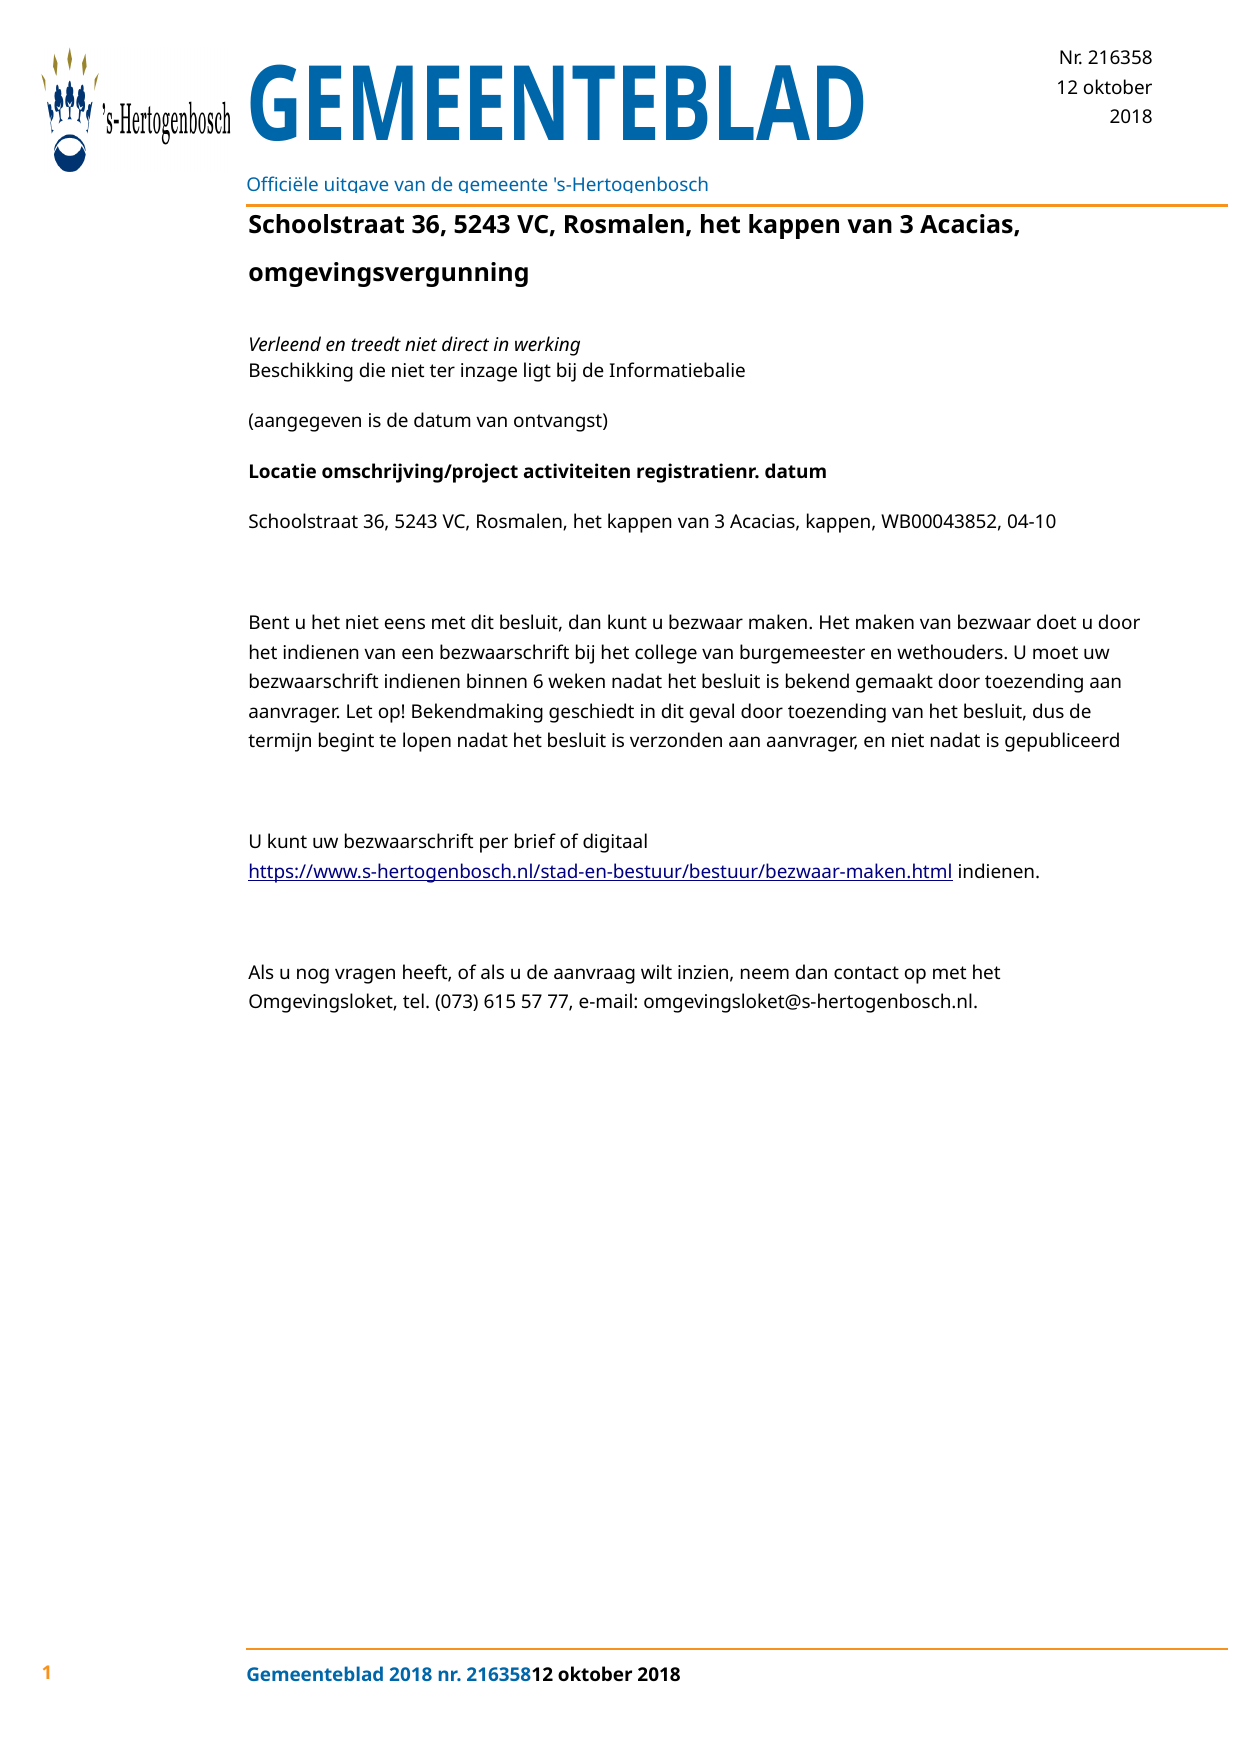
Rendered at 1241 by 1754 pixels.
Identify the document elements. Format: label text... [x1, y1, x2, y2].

text Locatie omschrijving/project activiteiten registratienr. datum [248, 458, 1152, 484]
text Schoolstraat 36, 5243 VC, Rosmalen, het kappen van 3 Acacias, omgevingsvergunning [248, 207, 1152, 288]
text Beschikking die niet ter inzage ligt bij de Informatiebalie [248, 357, 1152, 383]
text (aangegeven is de datum van ontvangst) [248, 408, 1152, 433]
picture [41, 47, 231, 172]
text Als u nog vragen heeft, of als u de aanvraag wilt inzien, neem dan contact op met het Omgevingsloket, tel. (073) 615 57 77, e-mail: omgevingsloket@s-hertogenbosch.nl. [248, 959, 1152, 1014]
text Bent u het niet eens met dit besluit, dan kunt u bezwaar maken. Het maken van bezwaar doet u door het indienen van een bezwaarschrift bij het college van burgemeester en wethouders. U moet uw bezwaarschrift indienen binnen 6 weken nadat het besluit is bekend gemaakt door toezending aan aanvrager. Let op! Bekendmaking geschiedt in dit geval door toezending van het besluit, dus de termijn begint te lopen nadat het besluit is verzonden aan aanvrager, en niet nadat is gepubliceerd [248, 609, 1152, 753]
text Schoolstraat 36, 5243 VC, Rosmalen, het kappen van 3 Acacias, kappen, WB00043852, 04-10 [248, 508, 1152, 534]
text U kunt uw bezwaarschrift per brief of digitaal https://www.s-hertogenbosch.nl/stad-en-bestuur/bestuur/bezwaar-maken.html indienen. [248, 828, 1152, 884]
text Verleend en treedt niet direct in werking [248, 331, 1152, 357]
